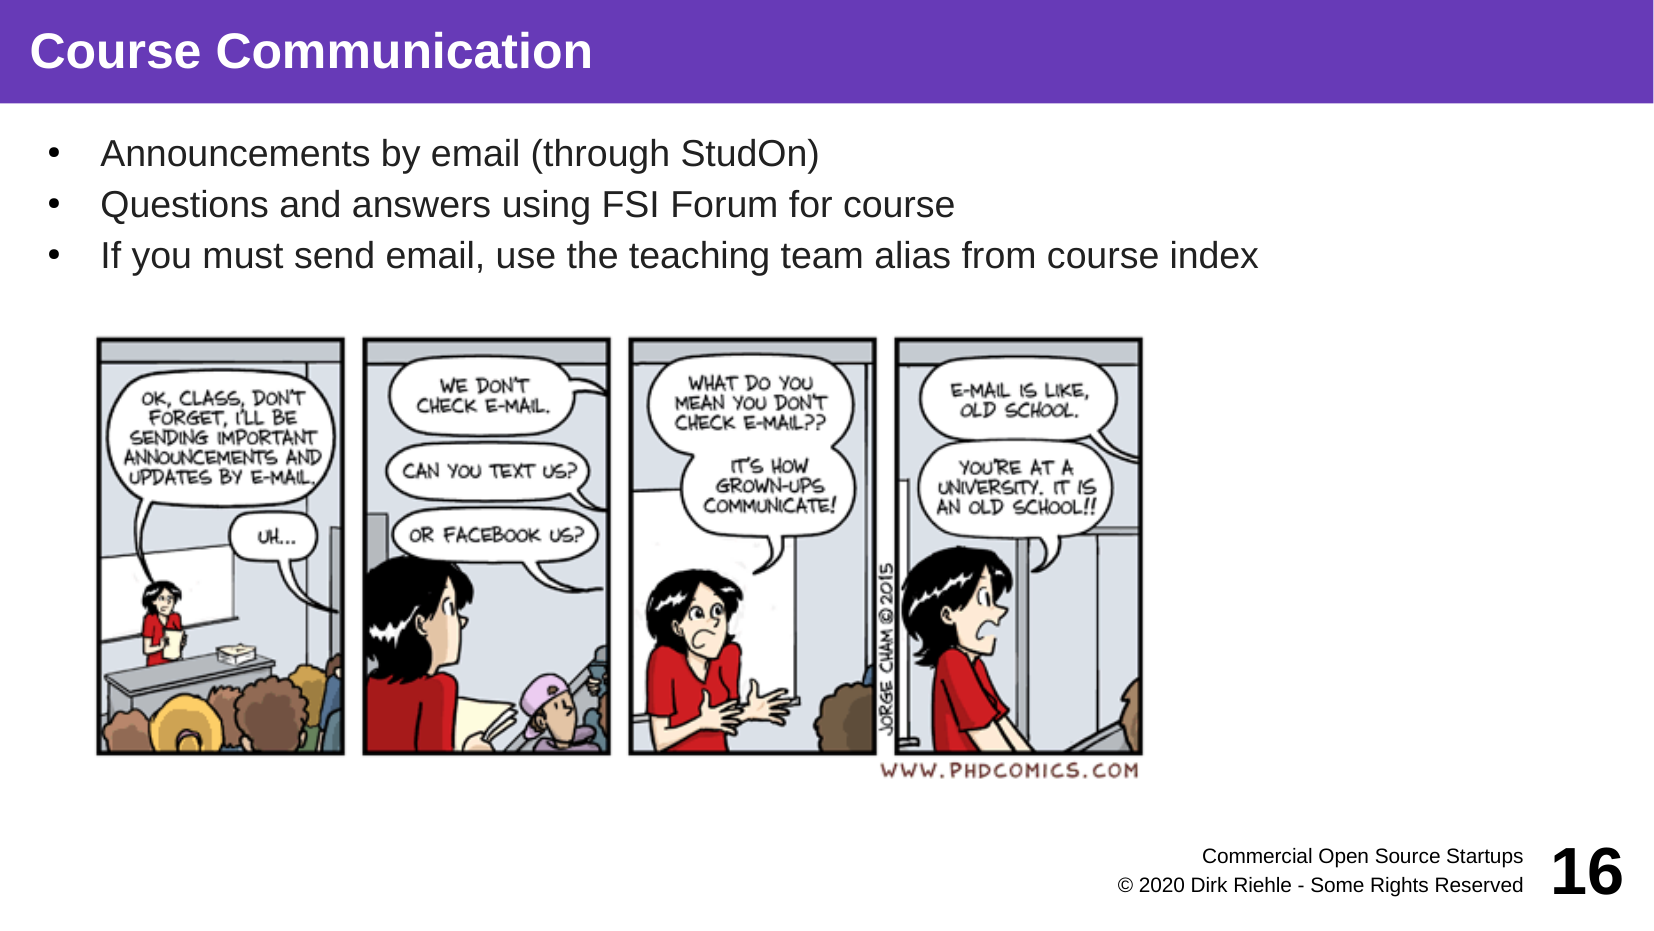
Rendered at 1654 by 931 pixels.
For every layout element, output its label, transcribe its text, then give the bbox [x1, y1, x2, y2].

title Course Communication [0, 0, 1654, 104]
list Announcements by email (through StudOn) Questions and answers using FSI Forum for course If you must send email, use the teaching team alias from course index [29, 132, 1625, 813]
picture [88, 324, 1152, 786]
